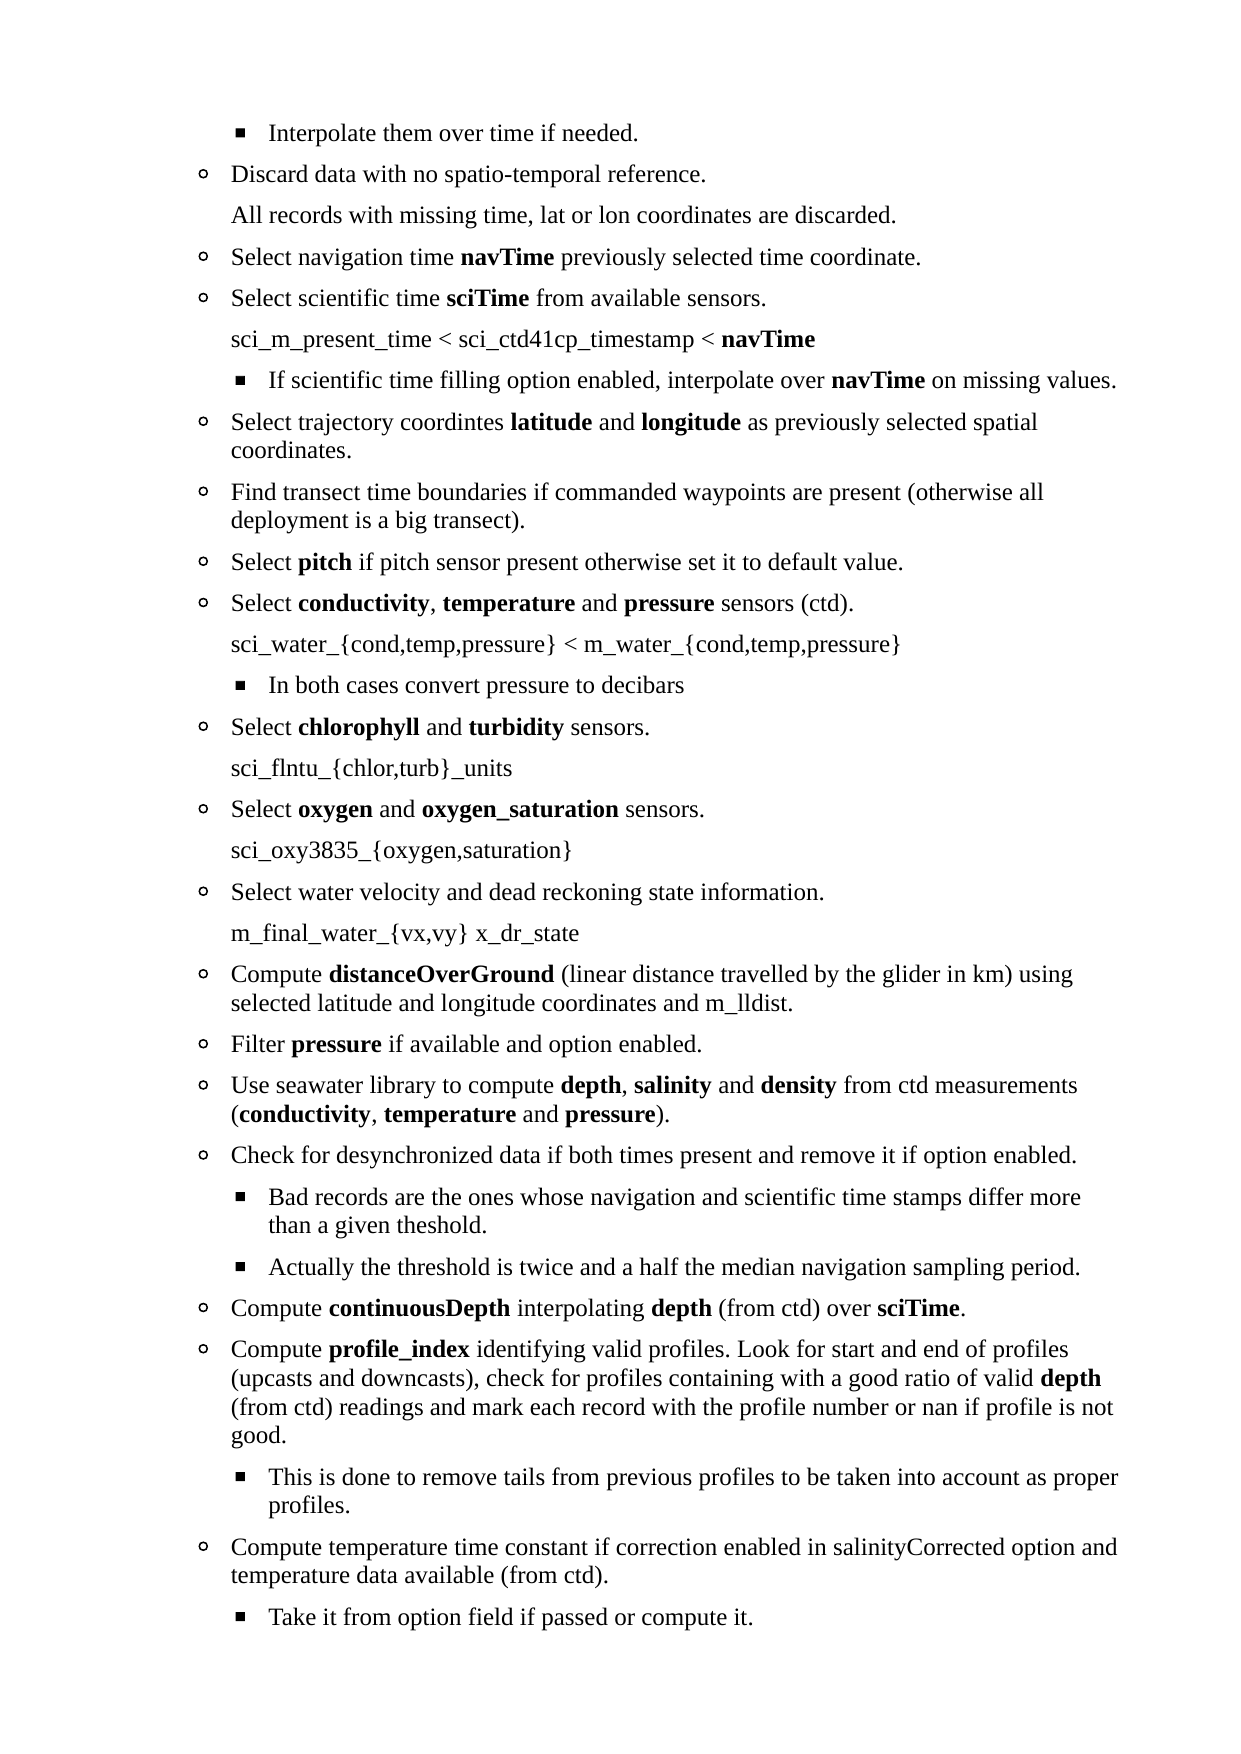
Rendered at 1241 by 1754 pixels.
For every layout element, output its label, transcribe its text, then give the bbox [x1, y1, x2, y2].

list Discard data with no spatio-temporal reference. [193, 159, 1122, 188]
list Select scientific time sciTime from available sensors. [193, 283, 1122, 312]
list sci_flntu_{chlor,turb}_units [193, 753, 1122, 782]
list Filter pressure if available and option enabled. [193, 1029, 1122, 1058]
list If scientific time filling option enabled, interpolate over navTime on missing values. [231, 366, 1122, 394]
list Bad records are the ones whose navigation and scientific time stamps differ more than a given theshold. [231, 1182, 1122, 1239]
list Select conductivity, temperature and pressure sensors (ctd). [193, 588, 1122, 617]
list In both cases convert pressure to decibars [231, 671, 1122, 699]
list This is done to remove tails from previous profiles to be taken into account as proper profiles. [231, 1462, 1122, 1519]
list sci_oxy3835_{oxygen,saturation} [193, 836, 1122, 864]
list Take it from option field if passed or compute it. [231, 1602, 1122, 1631]
list Actually the threshold is twice and a half the median navigation sampling period. [231, 1252, 1122, 1281]
list Find transect time boundaries if commanded waypoints are present (otherwise all deployment is a big transect). [193, 477, 1122, 534]
list Check for desynchronized data if both times present and remove it if option enabled. [193, 1141, 1122, 1169]
list Select trajectory coordintes latitude and longitude as previously selected spatial coordinates. [193, 407, 1122, 464]
list Compute continuousDepth interpolating depth (from ctd) over sciTime. [193, 1293, 1122, 1322]
list Select navigation time navTime previously selected time coordinate. [193, 242, 1122, 271]
list Select chlorophyll and turbidity sensors. [193, 712, 1122, 741]
list Compute temperature time constant if correction enabled in salinityCorrected option and temperature data available (from ctd). [193, 1532, 1122, 1589]
list Use seawater library to compute depth, salinity and density from ctd measurements (conductivity, temperature and pressure). [193, 1071, 1122, 1128]
list Select water velocity and dead reckoning state information. [193, 877, 1122, 906]
list m_final_water_{vx,vy} x_dr_state [193, 918, 1122, 947]
list sci_m_present_time < sci_ctd41cp_timestamp < navTime [193, 324, 1122, 353]
list Select pitch if pitch sensor present otherwise set it to default value. [193, 547, 1122, 576]
list Interpolate them over time if needed. [231, 118, 1122, 147]
list Compute profile_index identifying valid profiles. Look for start and end of profiles (upcasts and downcasts), check for profiles containing with a good ratio of valid depth (from ctd) readings and mark each record with the profile number or nan if profile is not good. [193, 1334, 1122, 1449]
list sci_water_{cond,temp,pressure} < m_water_{cond,temp,pressure} [193, 629, 1122, 658]
list Select oxygen and oxygen_saturation sensors. [193, 794, 1122, 823]
list Compute distanceOverGround (linear distance travelled by the glider in km) using selected latitude and longitude coordinates and m_lldist. [193, 959, 1122, 1017]
list All records with missing time, lat or lon coordinates are discarded. [193, 201, 1122, 229]
